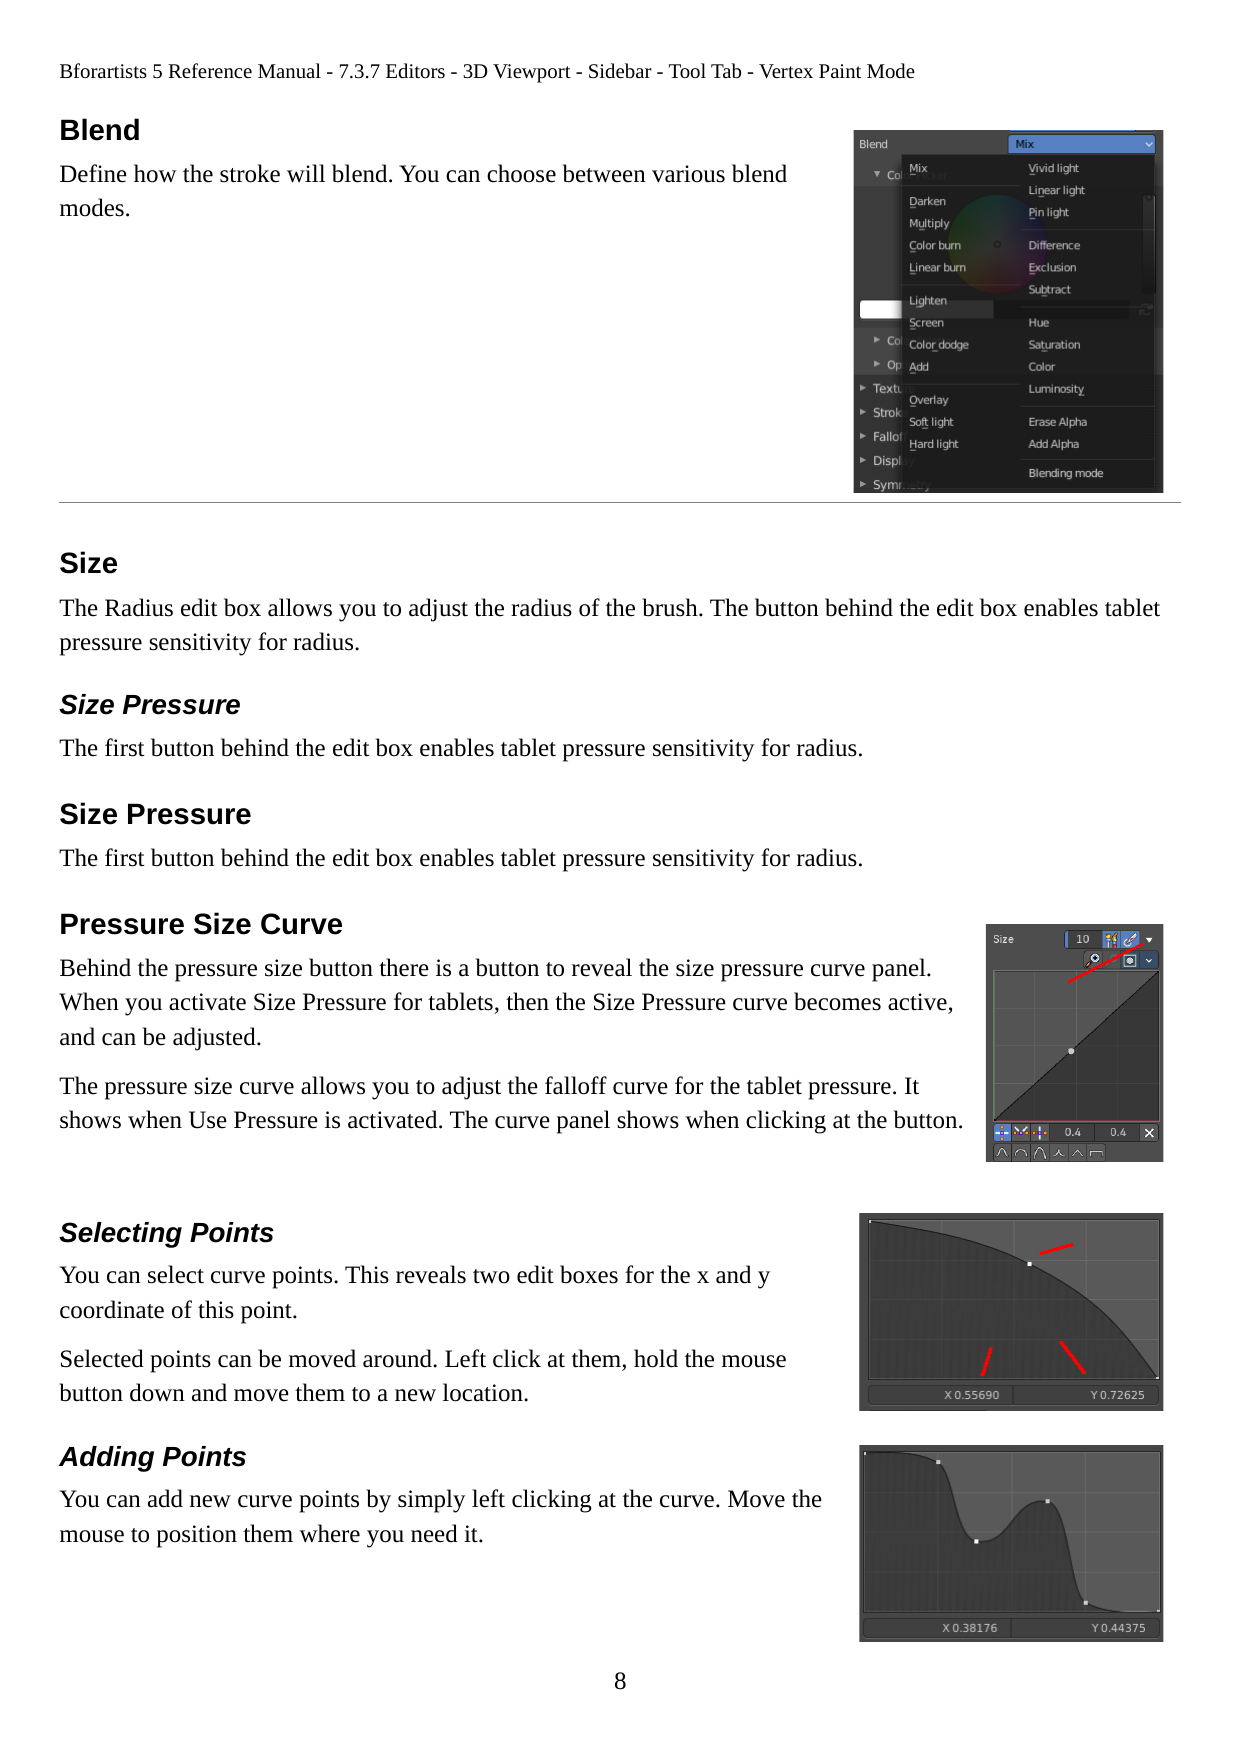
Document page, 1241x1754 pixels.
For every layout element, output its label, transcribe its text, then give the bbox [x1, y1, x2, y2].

picture [859, 1445, 1164, 1642]
subtitle Adding Points [59, 1440, 1181, 1472]
subtitle Blend [59, 113, 1181, 146]
subtitle Selecting Points [59, 1216, 859, 1248]
text You can select curve points. This reveals two edit boxes for the x and y coordinate of this point. [59, 1260, 859, 1324]
subtitle [1164, 1216, 1181, 1248]
text The pressure size curve allows you to adjust the falloff curve for the tablet pressure. It shows when Use Pressure is activated. The curve panel shows when clicking at the button. [59, 1071, 985, 1134]
subtitle Size [59, 546, 1181, 580]
picture [853, 130, 1164, 493]
subtitle Pressure Size Curve [59, 907, 1181, 940]
text Selected points can be moved around. Left click at them, hold the mouse button down and move them to a new location. [59, 1344, 859, 1407]
picture [859, 1213, 1164, 1411]
text Behind the pressure size button there is a button to reveal the size pressure curve panel. When you activate Size Pressure for tablets, then the Size Pressure curve becomes active, and can be adjusted. [59, 953, 985, 1051]
text The Radius edit box allows you to adjust the radius of the brush. The button behind the edit box enables tablet pressure sensitivity for radius. [59, 593, 1181, 656]
text The first button behind the edit box enables tablet pressure sensitivity for radius. [59, 733, 1181, 762]
text The first button behind the edit box enables tablet pressure sensitivity for radius. [59, 843, 1181, 872]
picture [985, 924, 1164, 1162]
text Define how the stroke will blend. You can choose between various blend modes. [59, 159, 853, 222]
text You can add new curve points by simply left clicking at the curve. Move the mouse to position them where you need it. [59, 1484, 859, 1548]
subtitle Size Pressure [59, 797, 1181, 831]
subtitle Size Pressure [59, 689, 1181, 721]
